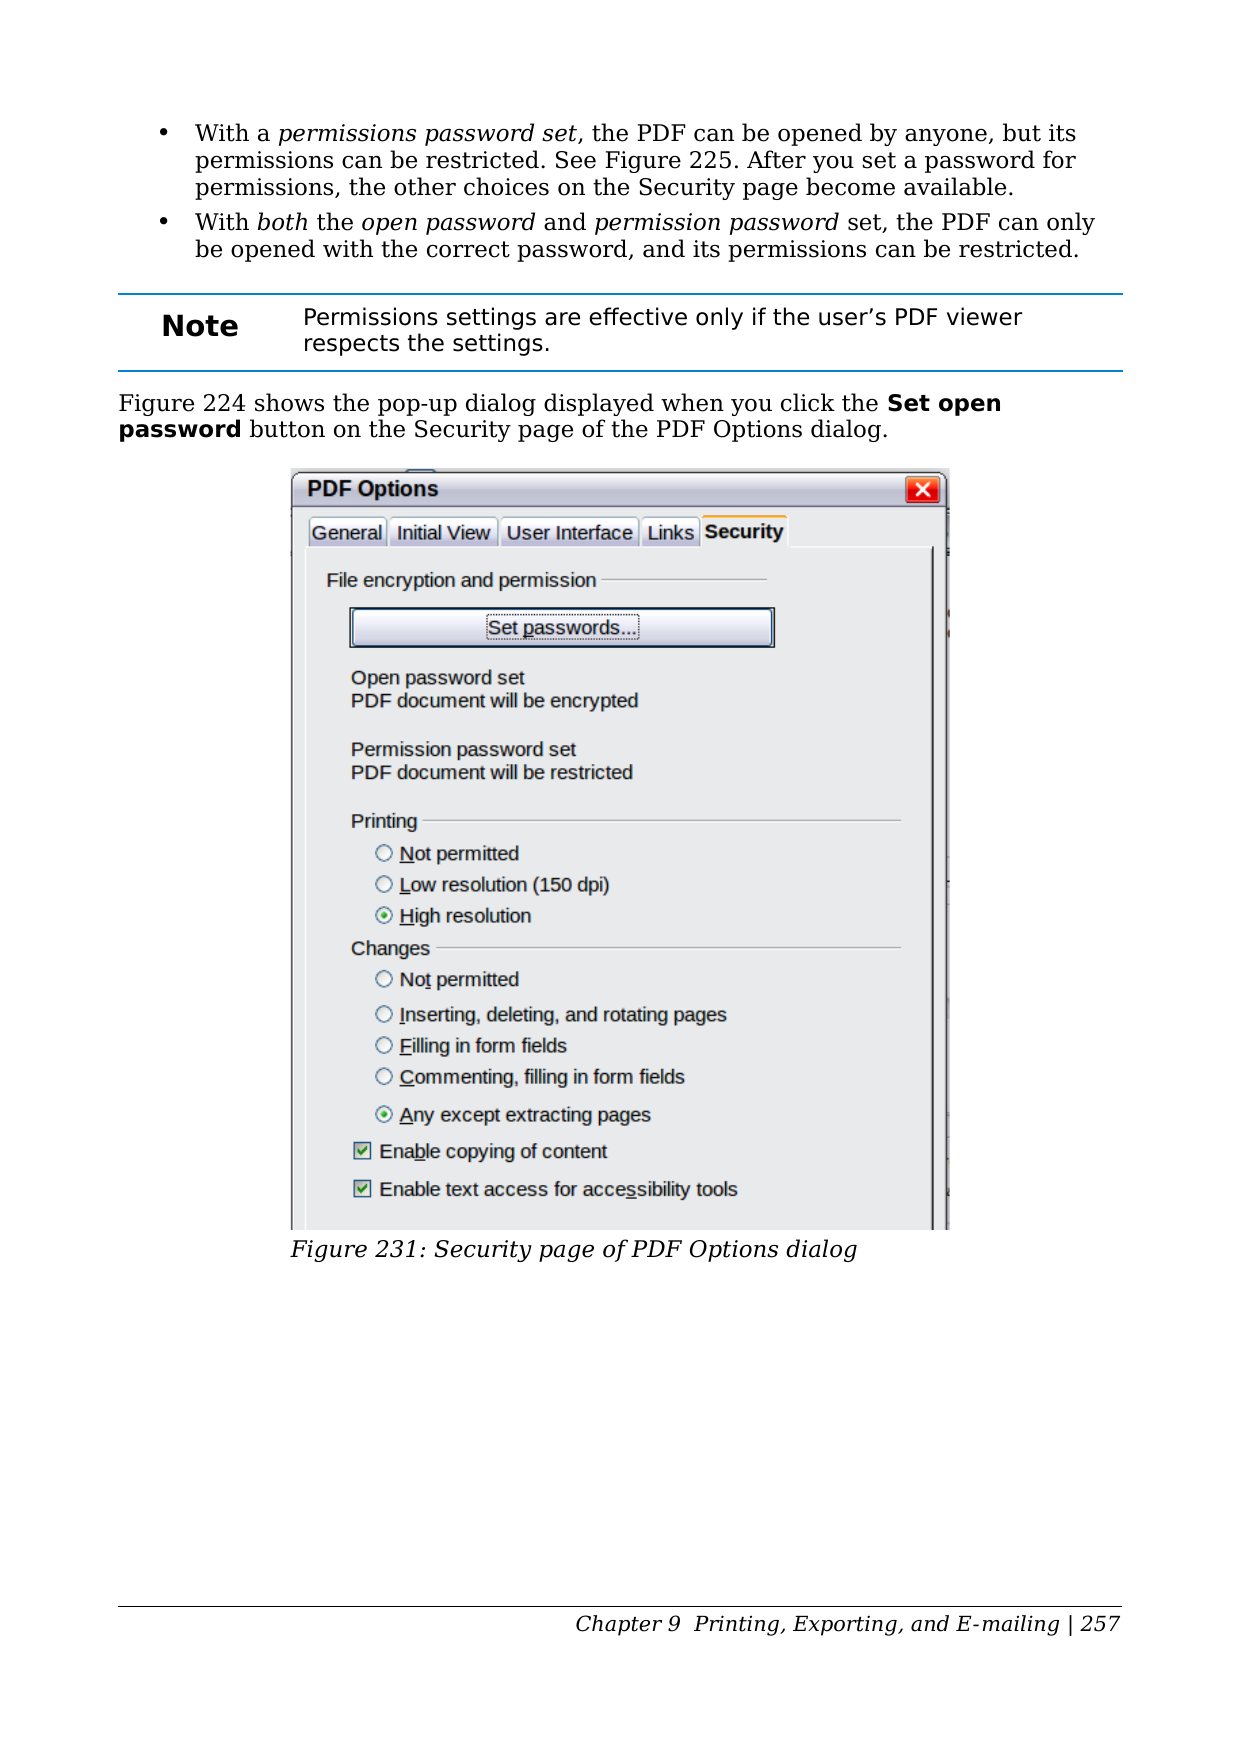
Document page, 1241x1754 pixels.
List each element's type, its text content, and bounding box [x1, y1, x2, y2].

list With a permissions password set, the PDF can be opened by anyone, but its permissions can be restricted. See Figure 7. After you set a password for permissions, the other choices on the Security page become available. [156, 118, 1122, 201]
text Figure 13: Security page of PDF Options dialog [291, 1236, 949, 1263]
list With both the open password and permission password set, the PDF can only be opened with the correct password, and its permissions can be restricted. [156, 207, 1122, 263]
table_header Note [118, 295, 281, 370]
table_header Permissions settings are effective only if the user’s PDF viewer respects the settings. [281, 295, 1122, 370]
picture [290, 468, 950, 1230]
text Figure 6 shows the pop-up dialog displayed when you click the Set open password button on the Security page of the PDF Options dialog. [118, 390, 1122, 443]
